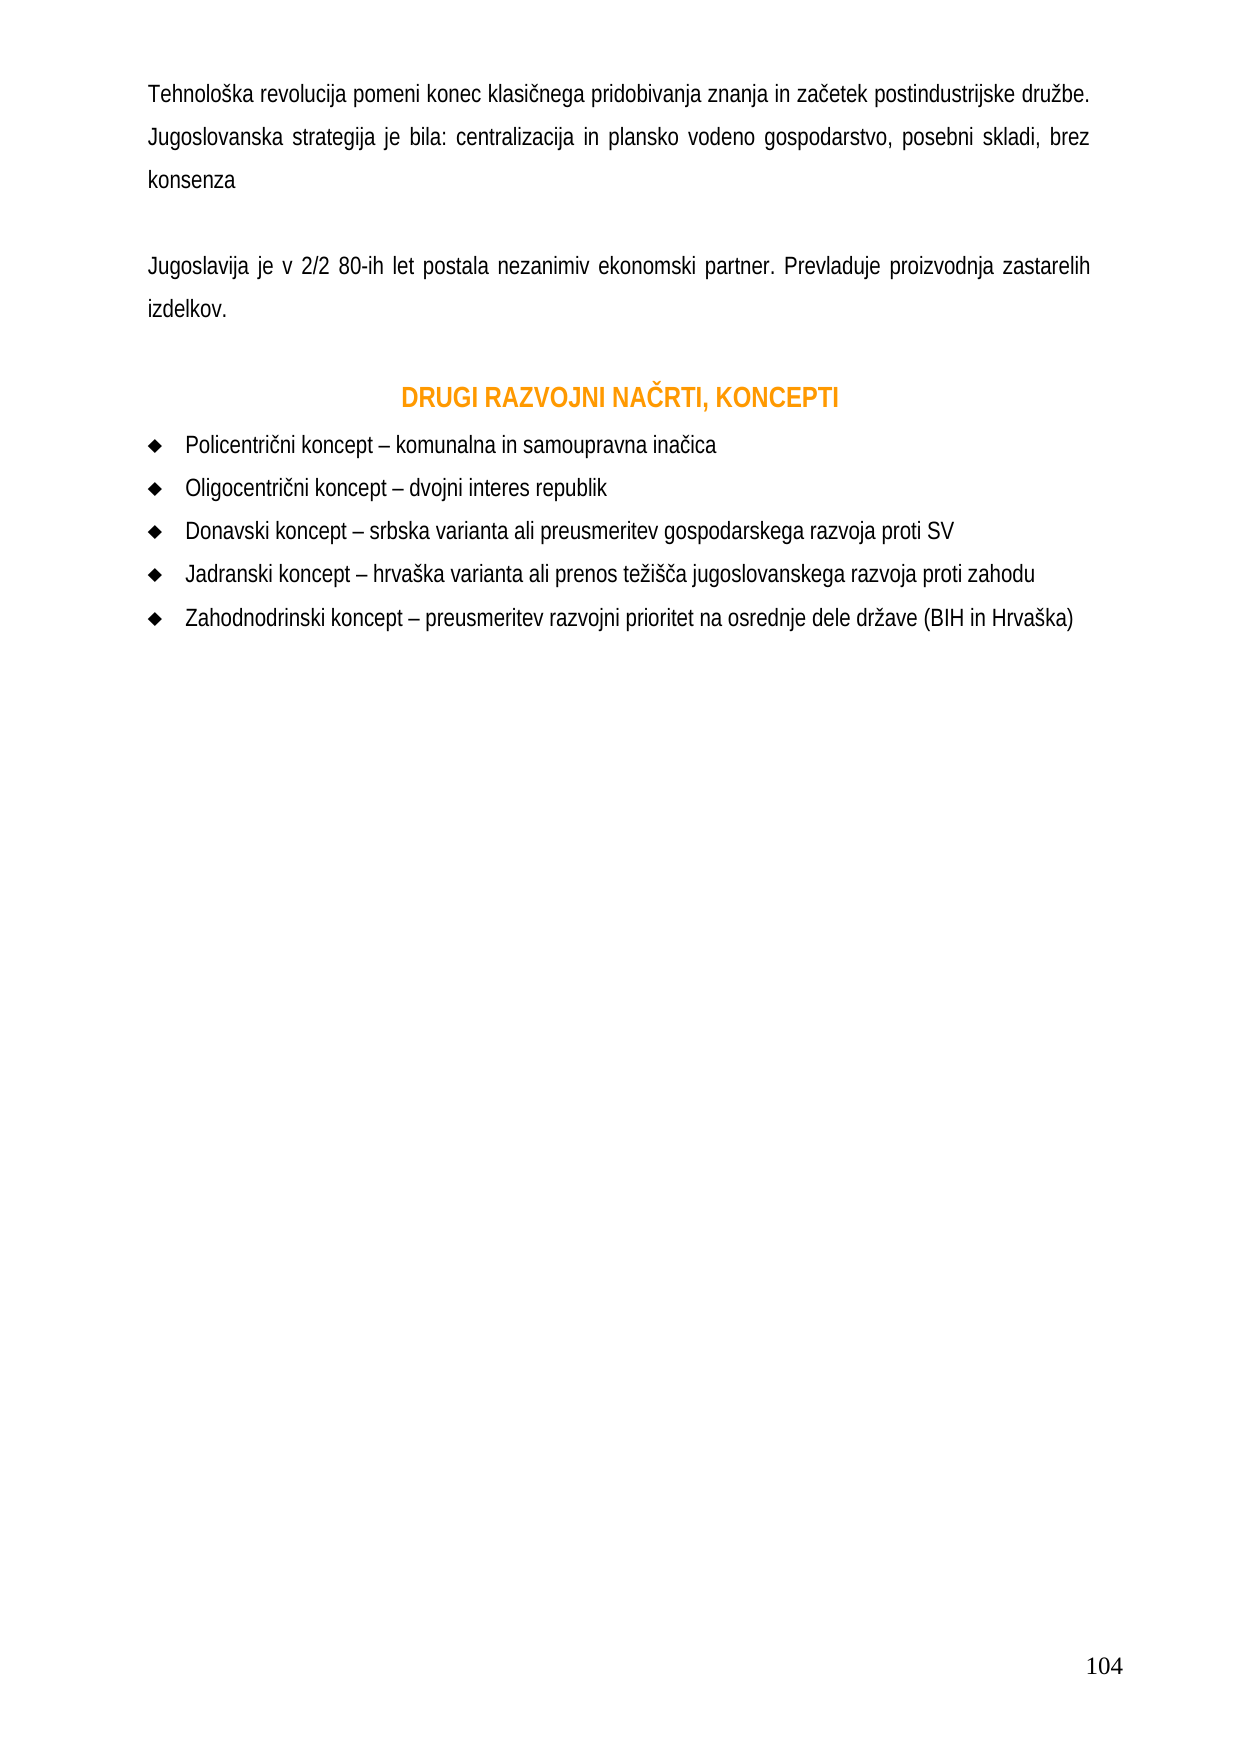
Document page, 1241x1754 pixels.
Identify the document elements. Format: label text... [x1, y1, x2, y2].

text DRUGI RAZVOJNI NAČRTI, KONCEPTI [148, 380, 1093, 413]
text Jugoslavija je v 2/2 80-ih let postala nezanimiv ekonomski partner. Prevladuje proizvodnja zastarelih izdelkov. [148, 251, 1093, 322]
list Policentrični koncept – komunalna in samoupravna inačica [148, 430, 1093, 459]
text Tehnološka revolucija pomeni konec klasičnega pridobivanja znanja in začetek postindustrijske družbe. Jugoslovanska strategija je bila: centralizacija in plansko vodeno gospodarstvo, posebni skladi, brez konsenza [148, 79, 1093, 194]
list Donavski koncept – srbska varianta ali preusmeritev gospodarskega razvoja proti SV [148, 516, 1093, 545]
list Zahodnodrinski koncept – preusmeritev razvojni prioritet na osrednje dele države (BIH in Hrvaška) [148, 603, 1093, 632]
list Jadranski koncept – hrvaška varianta ali prenos težišča jugoslovanskega razvoja proti zahodu [148, 559, 1093, 588]
list Oligocentrični koncept – dvojni interes republik [148, 473, 1093, 502]
